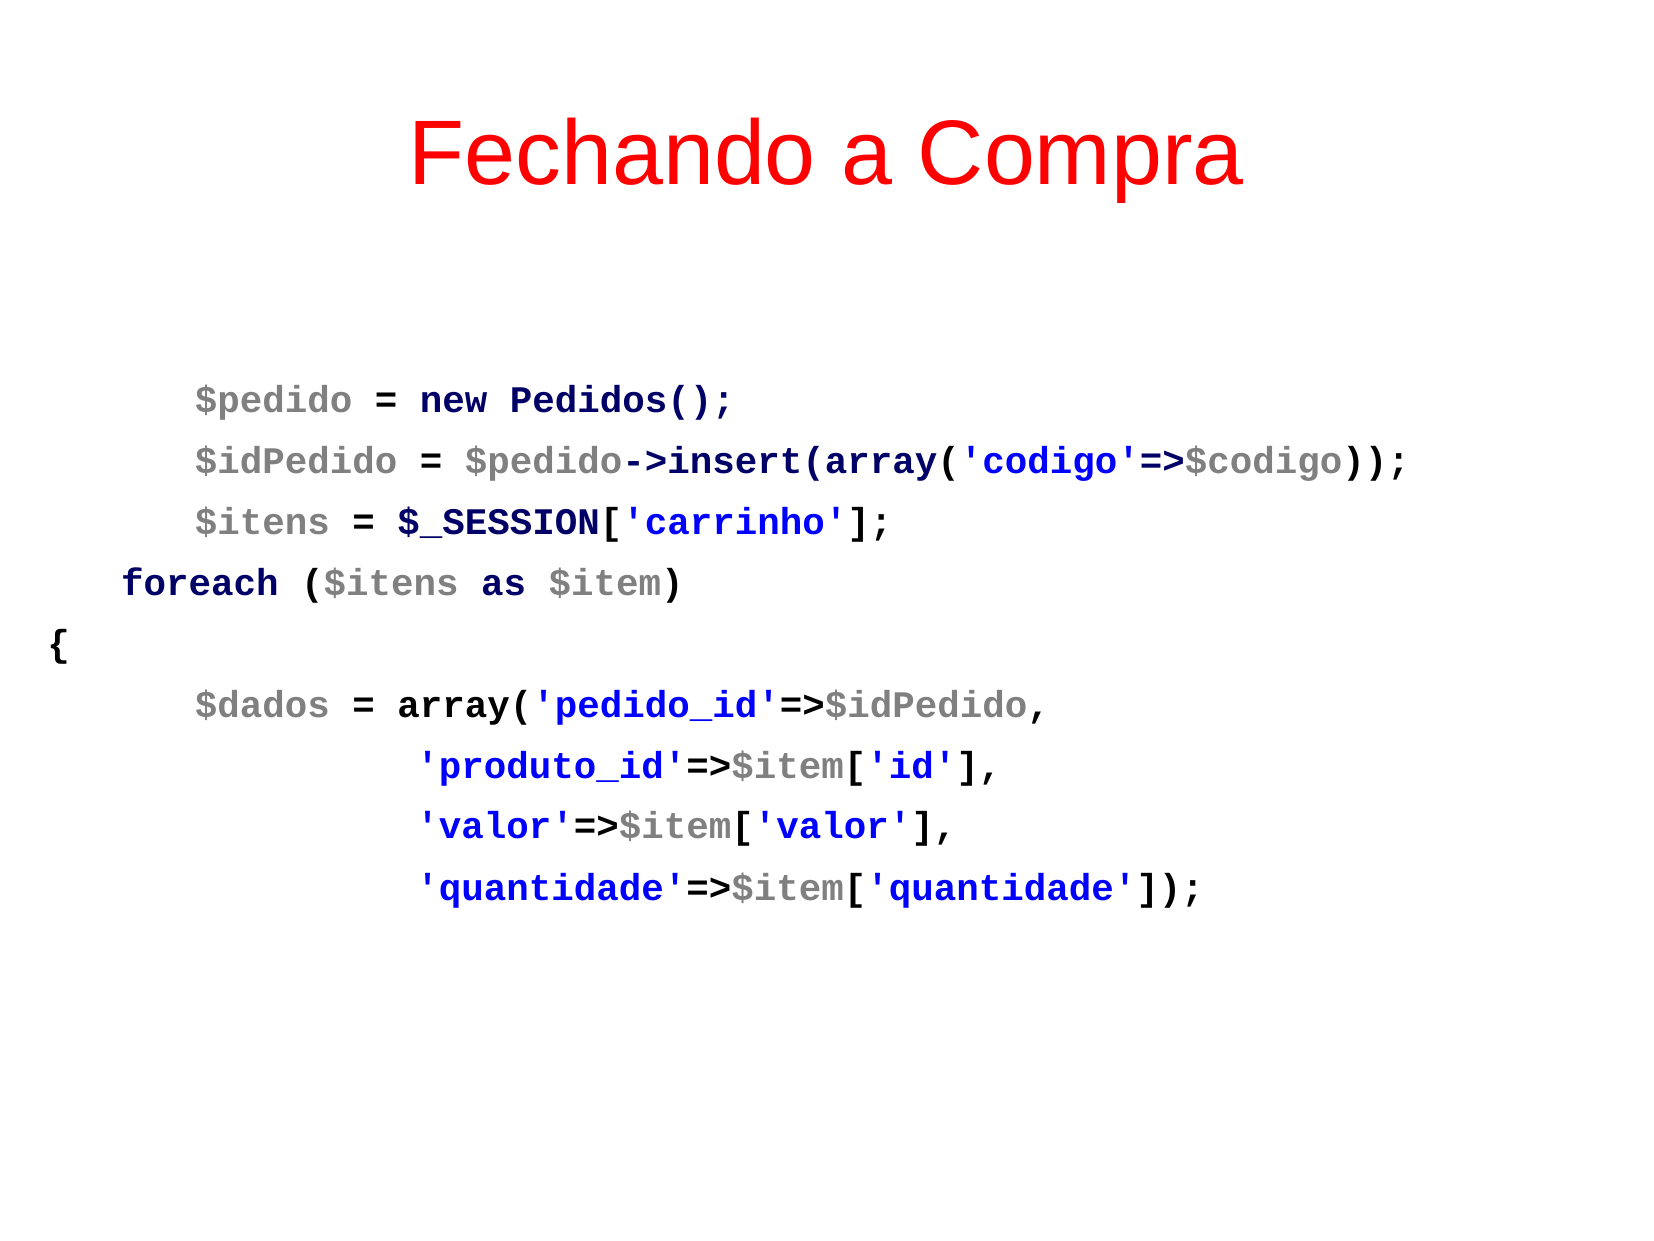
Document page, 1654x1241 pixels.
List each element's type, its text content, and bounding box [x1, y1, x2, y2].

title Fechando a Compra [82, 49, 1571, 257]
list $pedido = new Pedidos(); $idPedido = $pedido->insert(array('codigo'=>$codigo)); $itens = $_SESSION['carrinho']; foreach ($itens as $item) { $dados = array('pedido_id'=>$idPedido, 'produto_id'=>$item['id'], 'valor'=>$item['valor'], 'quantidade'=>$item['quantidade']); [47, 259, 1595, 1205]
